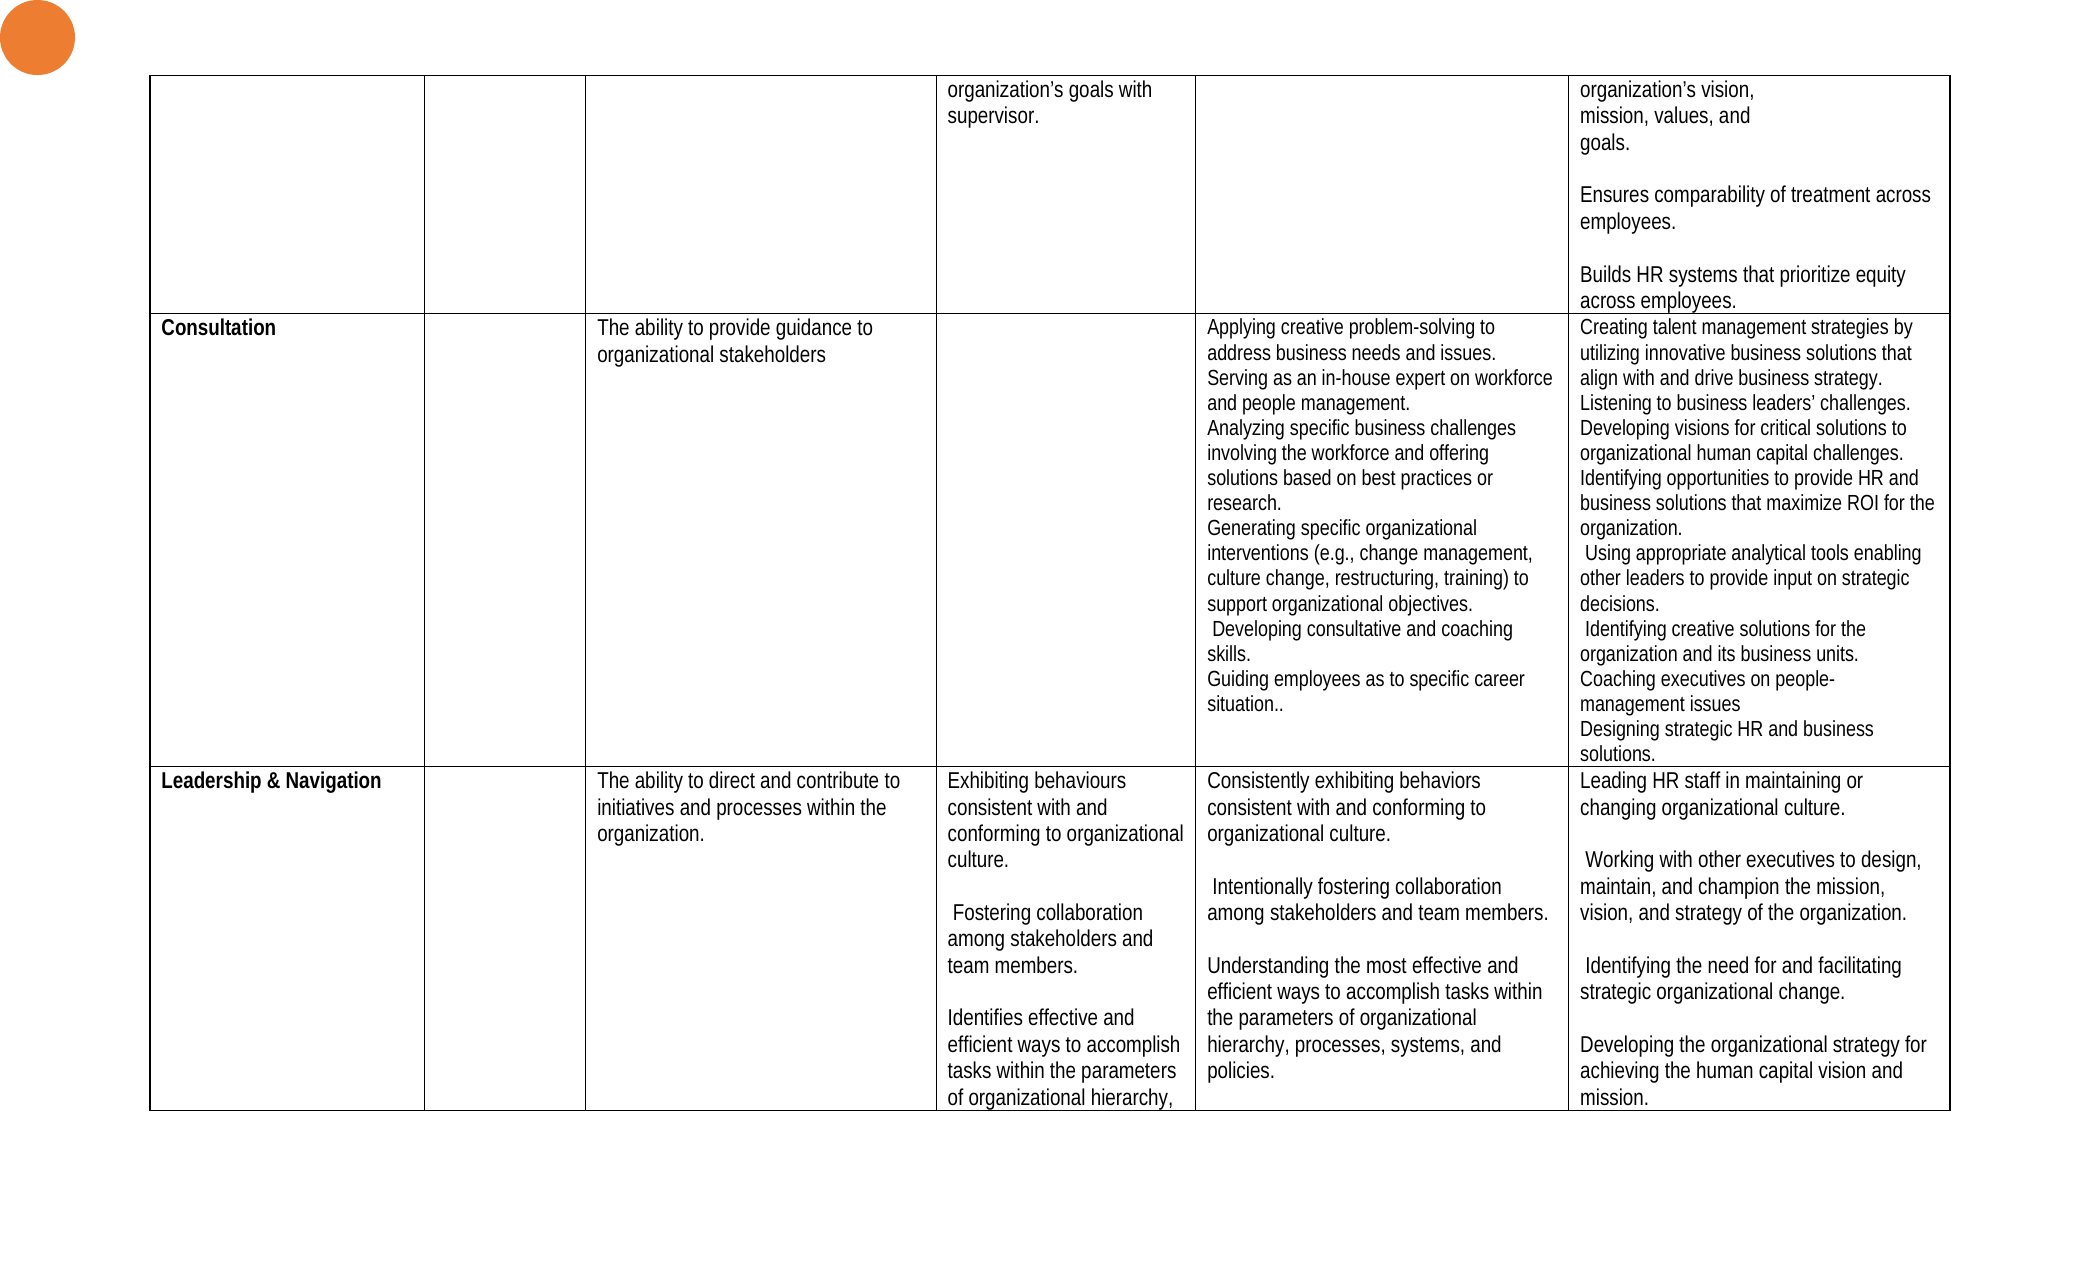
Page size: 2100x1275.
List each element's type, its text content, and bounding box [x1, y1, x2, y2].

table_cell [425, 76, 585, 313]
table_cell The ability to provide guidance to organizational stakeholders [586, 314, 936, 766]
table_cell Leadership & Navigation [151, 767, 424, 1110]
table_cell [425, 767, 585, 1110]
table_cell Creating talent management strategies by utilizing innovative business solutions that align with and drive business strategy. Listening to business leaders’ challenges. Developing visions for critical solutions to organizational human capital challenges. Identifying opportunities to provide HR and business solutions that maximize ROI for the organization. Using appropriate analytical tools enabling other leaders to provide input on strategic decisions. Identifying creative solutions for the organization and its business units. Coaching executives on people-management issues Designing strategic HR and business solutions. [1569, 314, 1949, 766]
table_cell [1196, 76, 1568, 313]
table_cell Leading HR staff in maintaining or changing organizational culture. Working with other executives to design, maintain, and champion the mission, vision, and strategy of the organization. Identifying the need for and facilitating strategic organizational change. Developing the organizational strategy for achieving the human capital vision and mission. [1569, 767, 1949, 1110]
table_cell organization’s goals with supervisor. [937, 76, 1195, 313]
table_cell [425, 314, 585, 766]
table_cell [586, 76, 936, 313]
table_cell [937, 314, 1195, 766]
table_cell [151, 76, 424, 313]
table_cell Consultation [151, 314, 424, 766]
table_cell organization’s vision, mission, values, and goals. Ensures comparability of treatment across employees. Builds HR systems that prioritize equity across employees. [1569, 76, 1949, 313]
table_cell Exhibiting behaviours consistent with and conforming to organizational culture. Fostering collaboration among stakeholders and team members. Identifies effective and efficient ways to accomplish tasks within the parameters of organizational hierarchy, [937, 767, 1195, 1110]
table_cell Consistently exhibiting behaviors consistent with and conforming to organizational culture. Intentionally fostering collaboration among stakeholders and team members. Understanding the most effective and efficient ways to accomplish tasks within the parameters of organizational hierarchy, processes, systems, and policies. [1196, 767, 1568, 1110]
table_cell Applying creative problem-solving to address business needs and issues. Serving as an in-house expert on workforce and people management. Analyzing specific business challenges involving the workforce and offering solutions based on best practices or research. Generating specific organizational interventions (e.g., change management, culture change, restructuring, training) to support organizational objectives. Developing consultative and coaching skills. Guiding employees as to specific career situation.. [1196, 314, 1568, 766]
table_cell The ability to direct and contribute to initiatives and processes within the organization. [586, 767, 936, 1110]
